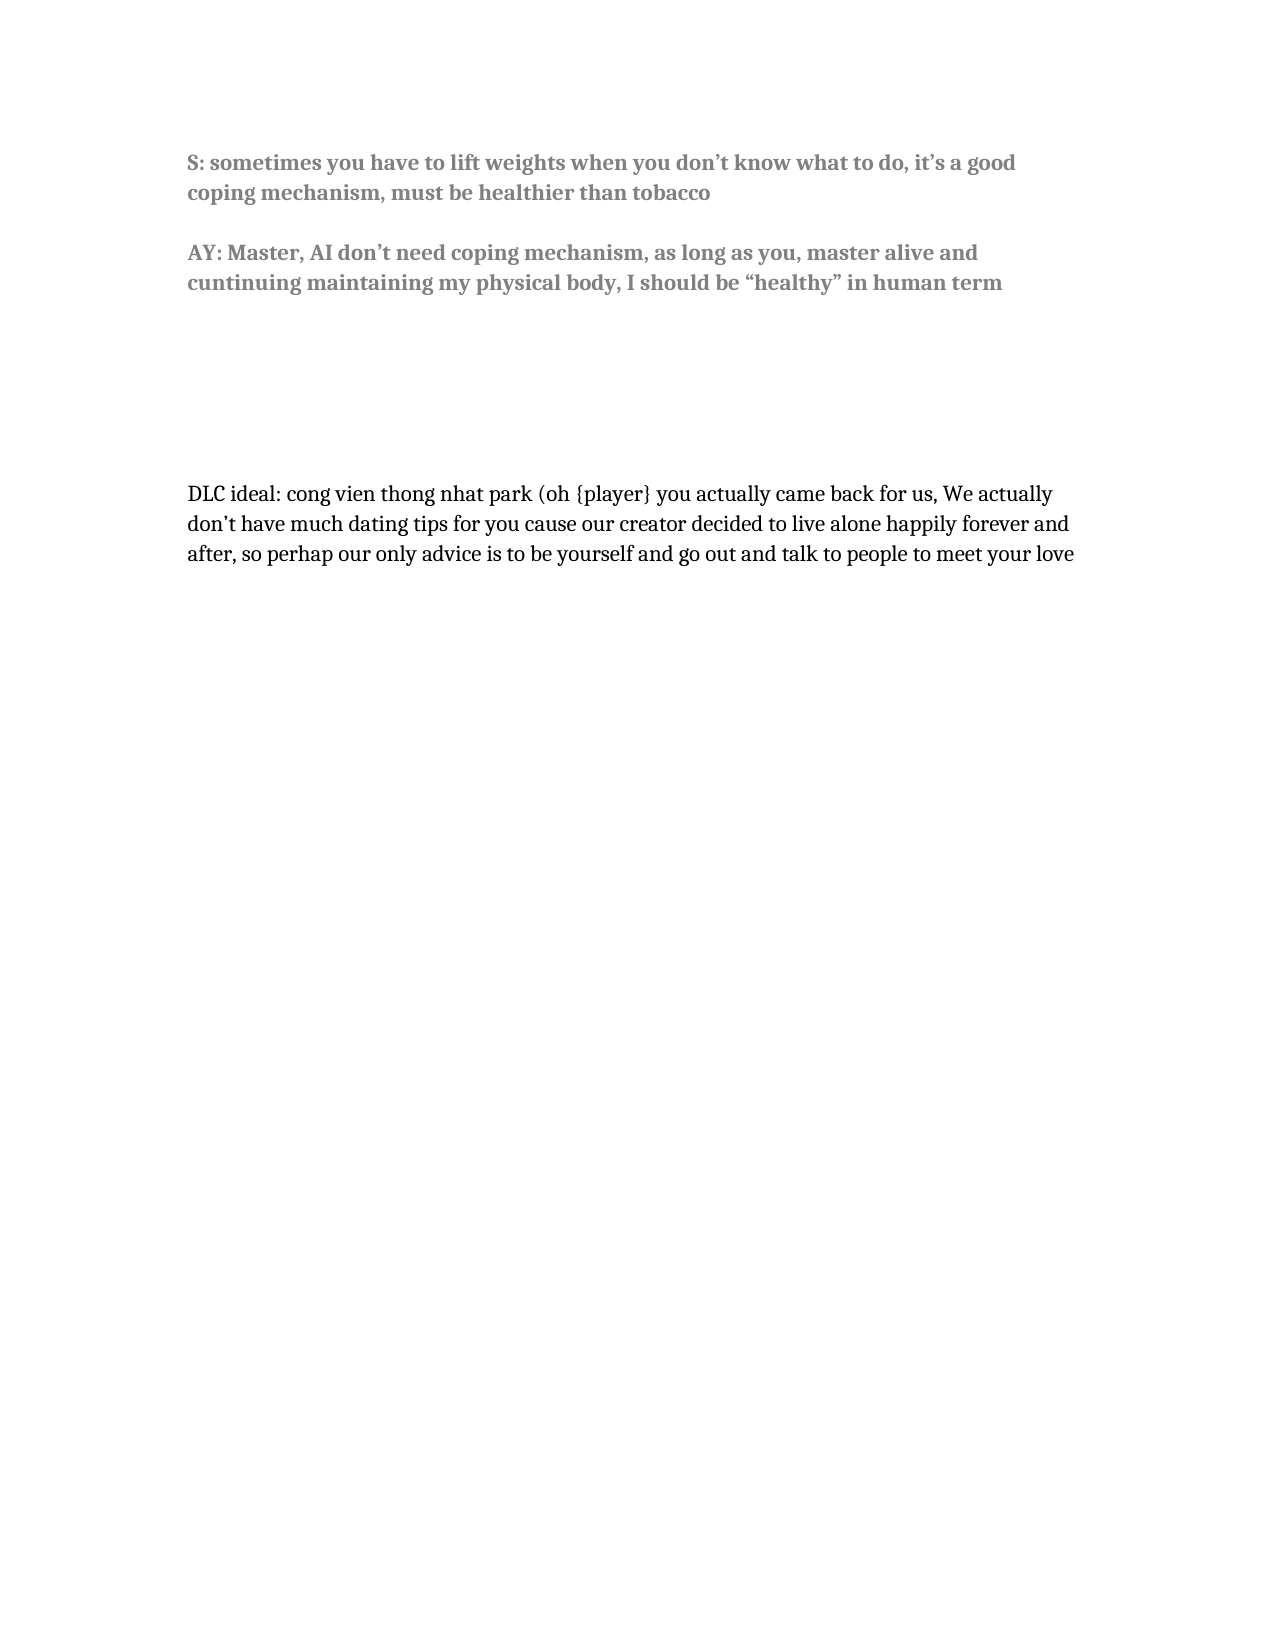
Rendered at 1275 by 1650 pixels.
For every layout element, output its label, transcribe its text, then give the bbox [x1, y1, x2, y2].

text AY: Master, AI don’t need coping mechanism, as long as you, master alive and cuntinuing maintaining my physical body, I should be “healthy” in human term [187, 240, 1087, 296]
text S: sometimes you have to lift weights when you don’t know what to do, it’s a good coping mechanism, must be healthier than tobacco [187, 150, 1087, 207]
text DLC ideal: cong vien thong nhat park (oh {player} you actually came back for us, We actually don’t have much dating tips for you cause our creator decided to live alone happily forever and after, so perhap our only advice is to be yourself and go out and talk to people to meet your love [187, 480, 1087, 567]
